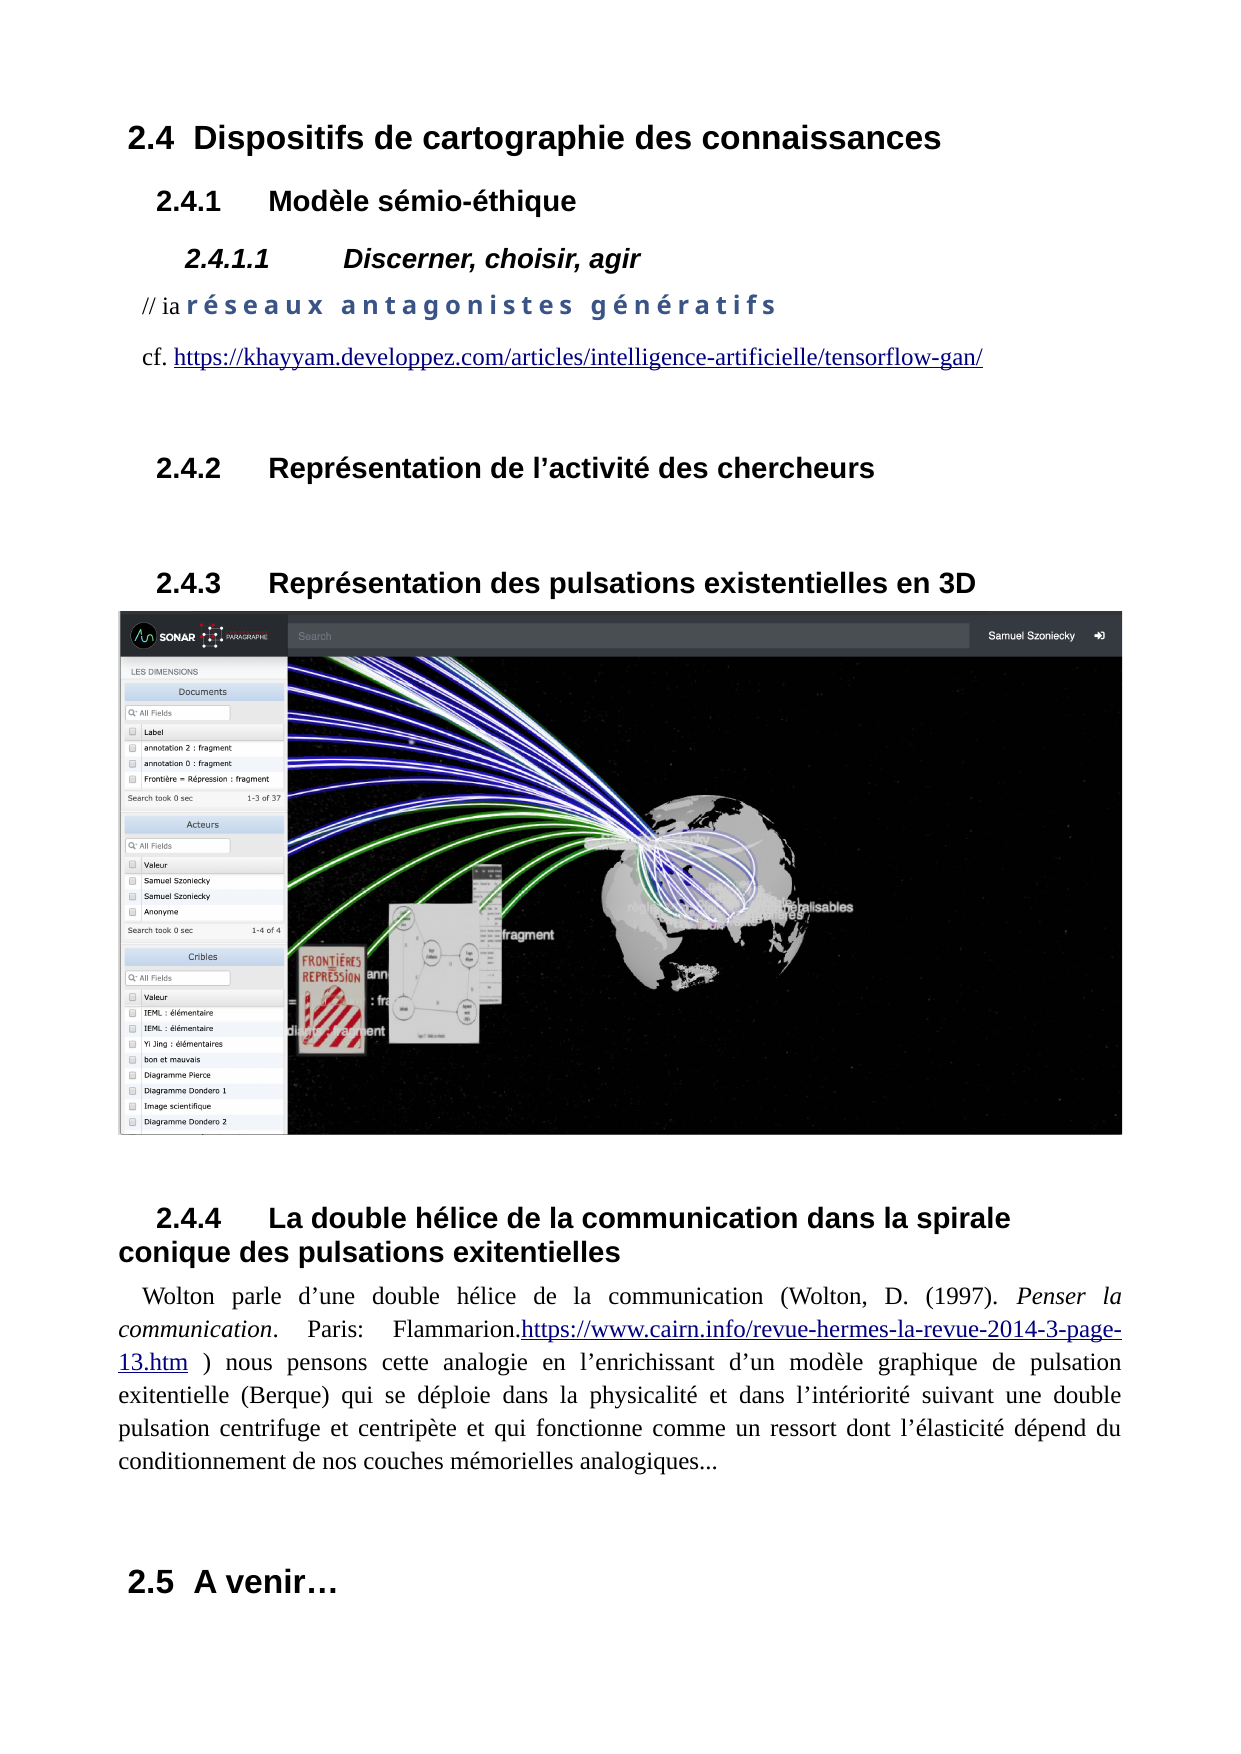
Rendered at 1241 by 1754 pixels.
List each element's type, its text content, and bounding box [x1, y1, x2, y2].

subtitle Discerner, choisir, agir [118, 243, 1122, 274]
subtitle Dispositifs de cartographie des connaissances [118, 118, 1122, 157]
subtitle A venir… [118, 1562, 1122, 1601]
text // ia réseaux antagonistes génératifs [118, 287, 1122, 322]
text cf. https://khayyam.developpez.com/articles/intelligence-artificielle/tensorflow-gan/ [118, 342, 1122, 370]
subtitle Représentation des pulsations existentielles en 3D [118, 566, 1122, 599]
subtitle Représentation de l’activité des chercheurs [118, 451, 1122, 485]
subtitle Modèle sémio-éthique [118, 184, 1122, 218]
text Wolton parle d’une double hélice de la communication (Wolton, D. (1997). Penser la communication. Paris: Flammarion.https://www.cairn.info/revue-hermes-la-revue-2014-3-page-13.htm ) nous pensons cette analogie en l’enrichissant d’un modèle graphique de pulsation exitentielle (Berque) qui se déploie dans la physicalité et dans l’intériorité suivant une double pulsation centrifuge et centripète et qui fonctionne comme un ressort dont l’élasticité dépend du conditionnement de nos couches mémorielles analogiques... [118, 1281, 1122, 1475]
subtitle La double hélice de la communication dans la spirale conique des pulsations exitentielles [118, 1201, 1122, 1268]
